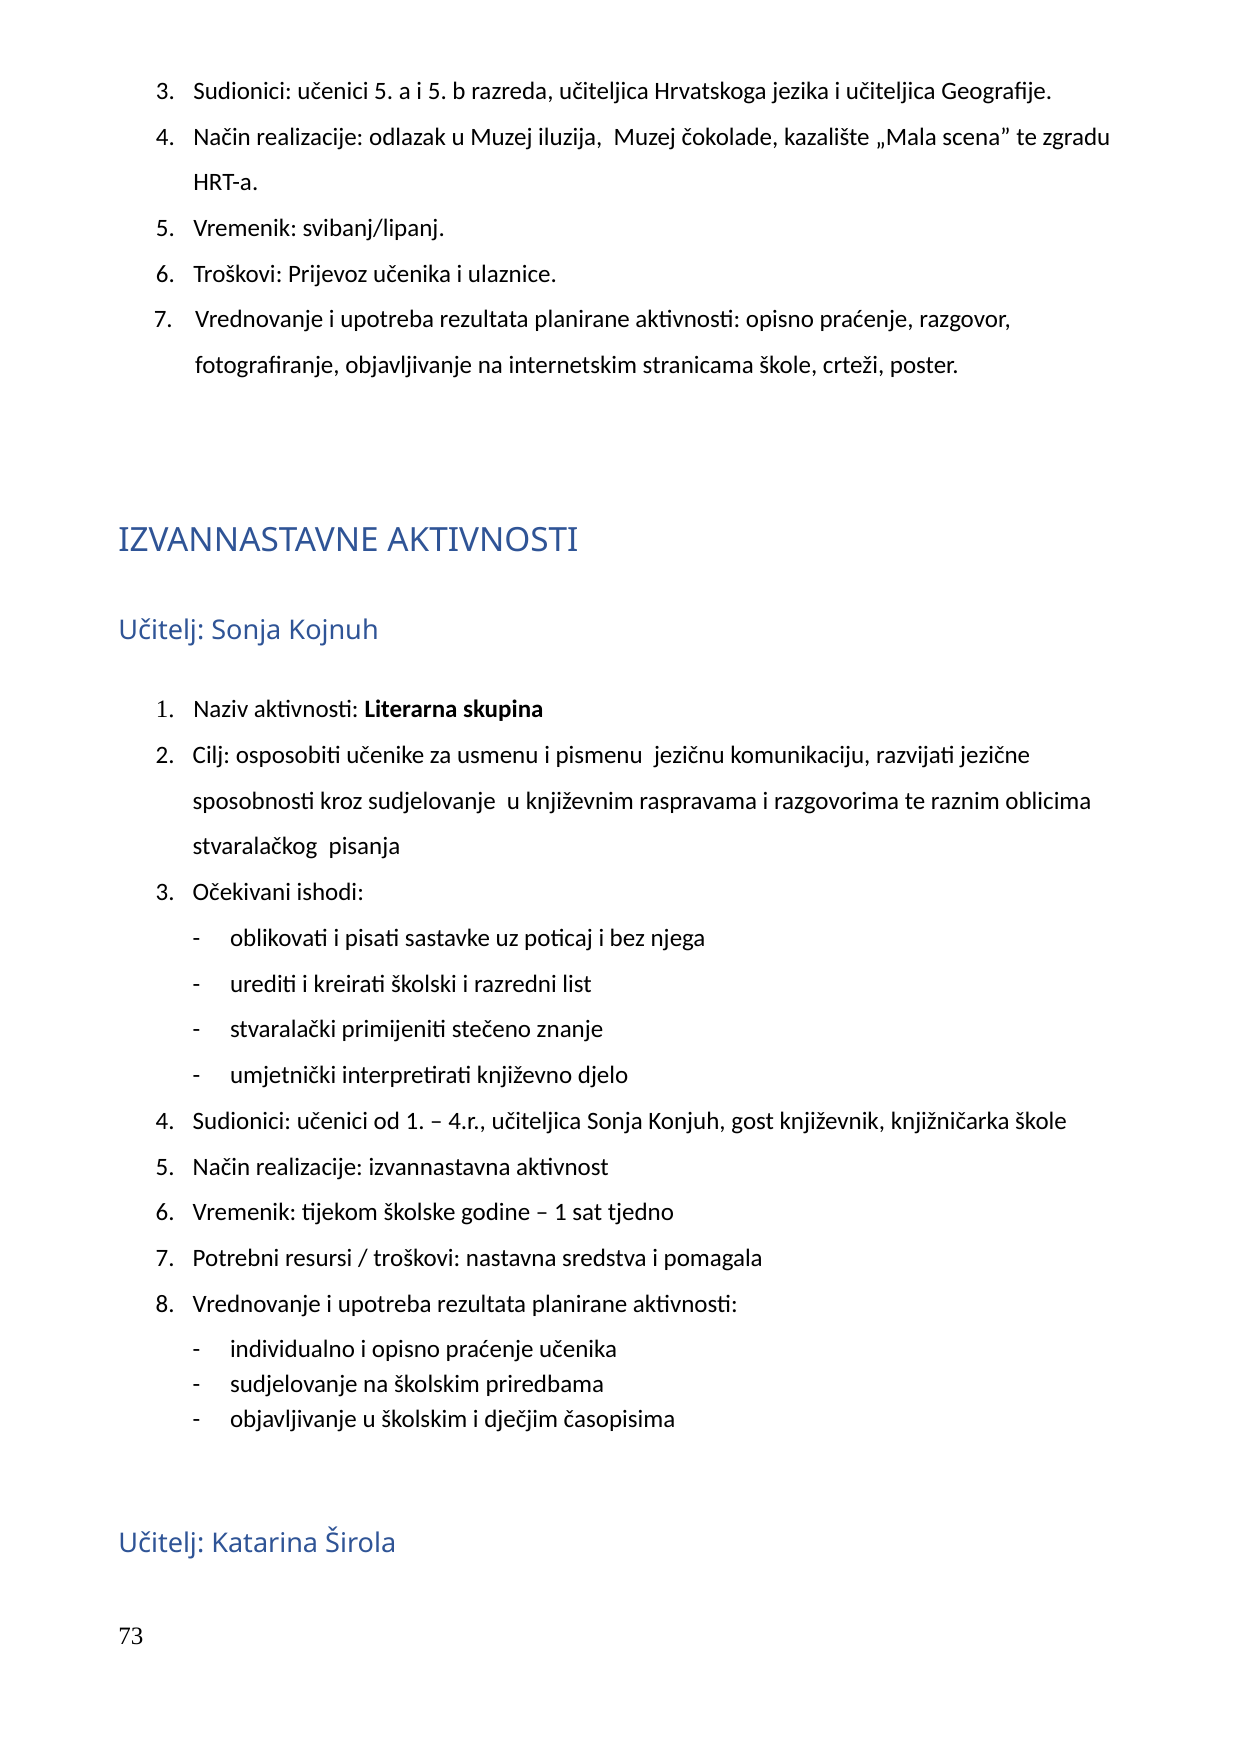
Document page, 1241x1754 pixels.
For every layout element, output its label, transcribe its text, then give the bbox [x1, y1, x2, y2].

list Sudionici: učenici od 1. – 4.r., učiteljica Sonja Konjuh, gost književnik, knjižničarka škole [155, 1105, 1122, 1135]
subtitle Učitelj: Sonja Kojnuh [118, 611, 1122, 648]
list Potrebni resursi / troškovi: nastavna sredstva i pomagala [155, 1242, 1122, 1273]
list Sudionici: učenici 5. a i 5. b razreda, učiteljica Hrvatskoga jezika i učiteljica Geografije. [156, 75, 1122, 106]
list Način realizacije: odlazak u Muzej iluzija, Muzej čokolade, kazalište „Mala scena” te zgradu HRT-a. [156, 121, 1122, 197]
list oblikovati i pisati sastavke uz poticaj i bez njega [192, 922, 1122, 952]
list urediti i kreirati školski i razredni list [192, 968, 1122, 998]
list Vrednovanje i upotreba rezultata planirane aktivnosti: opisno praćenje, razgovor, fotografiranje, objavljivanje na internetskim stranicama škole, crteži, poster. [153, 304, 1122, 380]
subtitle IZVANNASTAVNE AKTIVNOSTI [118, 515, 1122, 561]
list objavljivanje u školskim i dječjim časopisima [192, 1403, 1122, 1434]
subtitle Učitelj: Katarina Širola [118, 1523, 1122, 1560]
list Troškovi: Prijevoz učenika i ulaznice. [156, 258, 1122, 288]
list Vremenik: tijekom školske godine – 1 sat tjedno [155, 1196, 1122, 1227]
list Vremenik: svibanj/lipanj. [156, 212, 1122, 243]
list individualno i opisno praćenje učenika [192, 1333, 1122, 1364]
list Očekivani ishodi: [155, 876, 1122, 907]
list stvaralački primijeniti stečeno znanje [192, 1013, 1122, 1044]
list umjetnički interpretirati književno djelo [192, 1059, 1122, 1090]
list Vrednovanje i upotreba rezultata planirane aktivnosti: [155, 1288, 1122, 1318]
list Cilj: osposobiti učenike za usmenu i pismenu jezičnu komunikaciju, razvijati jezične sposobnosti kroz sudjelovanje u književnim raspravama i razgovorima te raznim oblicima stvaralačkog pisanja [155, 739, 1122, 861]
list Naziv aktivnosti: Literarna skupina [156, 693, 1122, 724]
list Način realizacije: izvannastavna aktivnost [155, 1151, 1122, 1181]
list sudjelovanje na školskim priredbama [192, 1368, 1122, 1399]
